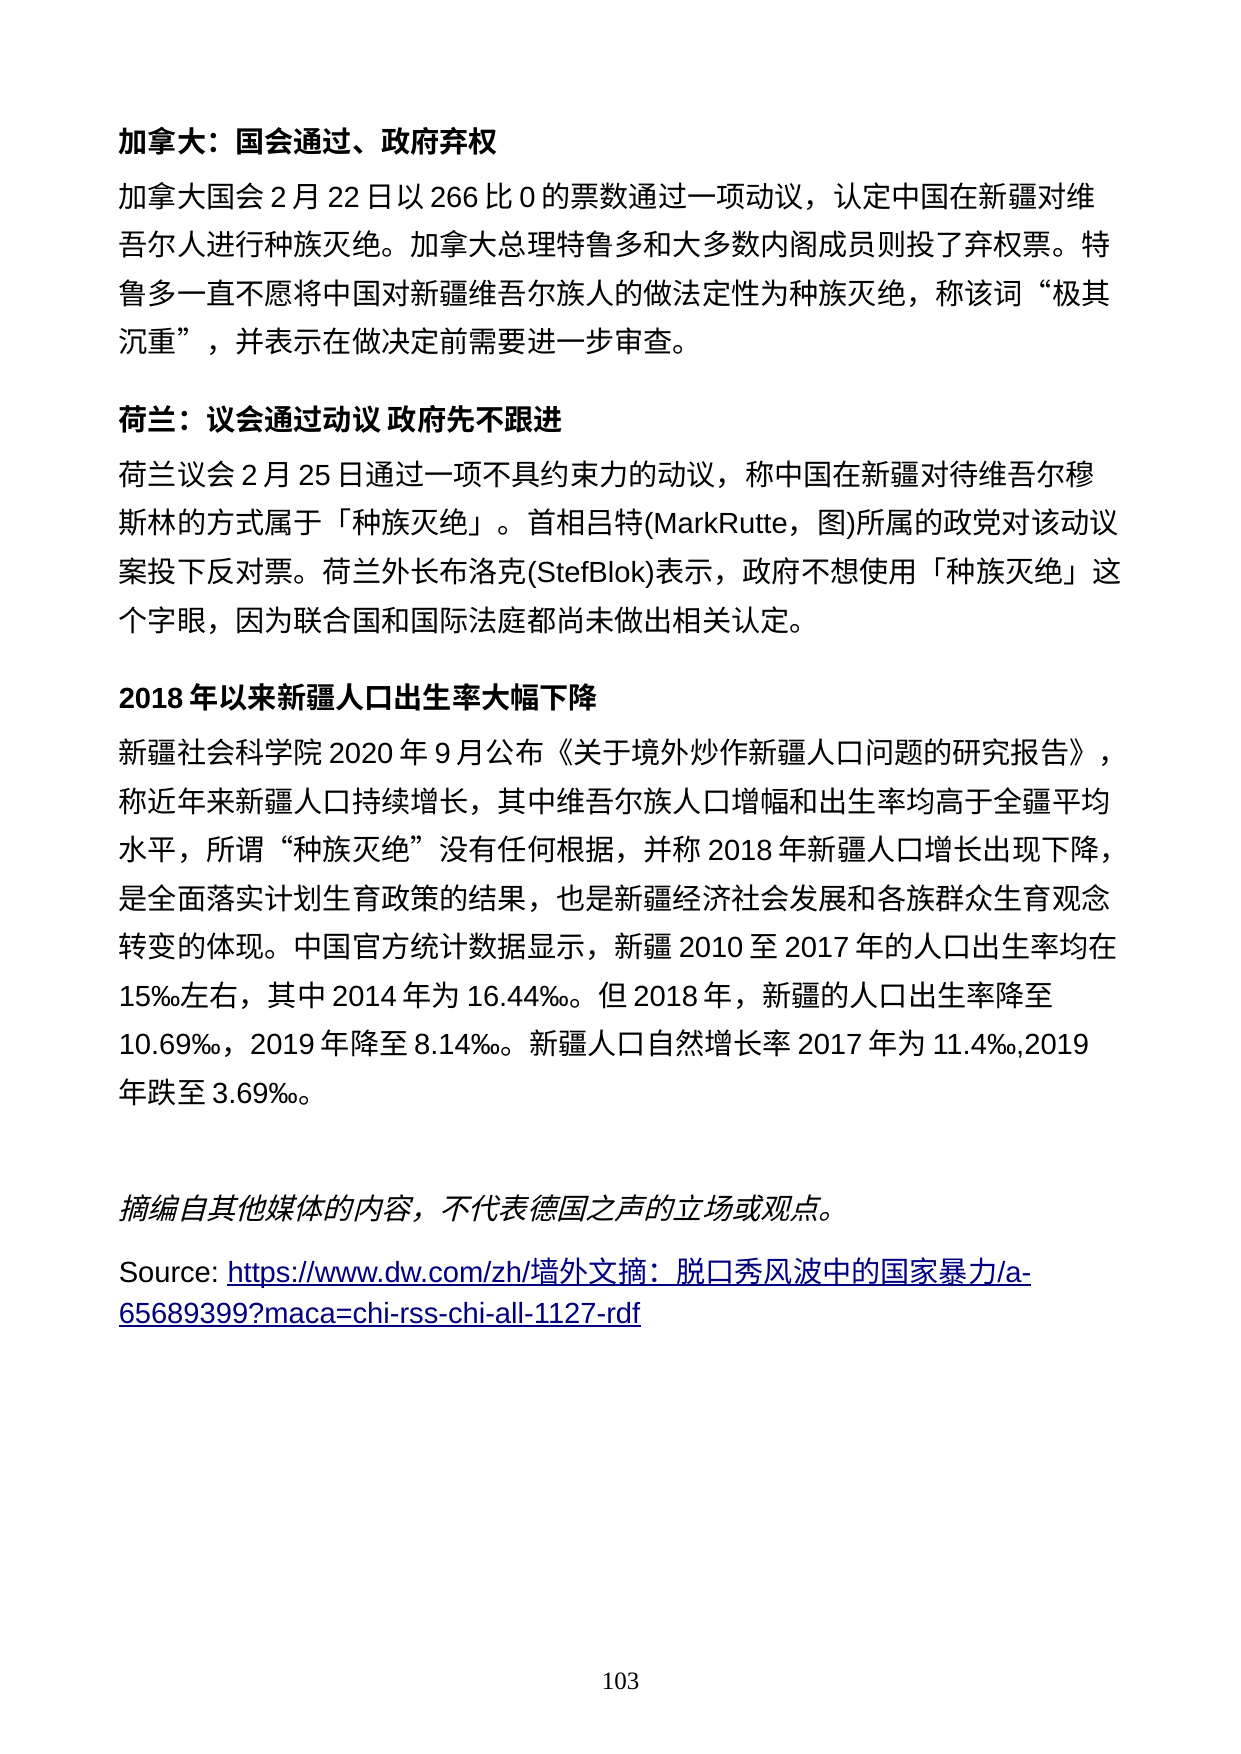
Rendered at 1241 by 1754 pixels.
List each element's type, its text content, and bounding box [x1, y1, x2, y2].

subtitle 加拿大：国会通过、政府弃权 [118, 118, 1122, 161]
text 摘编自其他媒体的内容，不代表德国之声的立场或观点。 [118, 1186, 1122, 1228]
text 加拿大国会2月22日以266比0的票数通过一项动议，认定中国在新疆对维吾尔人进行种族灭绝。加拿大总理特鲁多和大多数内阁成员则投了弃权票。特鲁多一直不愿将中国对新疆维吾尔族人的做法定性为种族灭绝，称该词“极其沉重”，并表示在做决定前需要进一步审查。 [118, 173, 1122, 361]
text Source: https://www.dw.com/zh/墙外文摘：脱口秀风波中的国家暴力/a-65689399?maca=chi-rss-chi-all-1127-rdf [118, 1249, 1122, 1329]
subtitle 2018年以来新疆人口出生率大幅下降 [118, 675, 1122, 717]
text 荷兰议会2月25日通过一项不具约束力的动议，称中国在新疆对待维吾尔穆斯林的方式属于「种族灭绝」。首相吕特(MarkRutte，图)所属的政党对该动议案投下反对票。荷兰外长布洛克(StefBlok)表示，政府不想使用「种族灭绝」这个字眼，因为联合国和国际法庭都尚未做出相关认定。 [118, 451, 1122, 639]
subtitle 荷兰：议会通过动议 政府先不跟进 [118, 397, 1122, 439]
text 新疆社会科学院2020年9月公布《关于境外炒作新疆人口问题的研究报告》，称近年来新疆人口持续增长，其中维吾尔族人口增幅和出生率均高于全疆平均水平，所谓“种族灭绝”没有任何根据，并称2018年新疆人口增长出现下降，是全面落实计划生育政策的结果，也是新疆经济社会发展和各族群众生育观念转变的体现。中国官方统计数据显示，新疆2010至2017年的人口出生率均在15‰左右，其中2014年为16.44‰。但2018年，新疆的人口出生率降至10.69‰，2019年降至8.14‰。新疆人口自然增长率2017年为11.4‰,2019年跌至3.69‰。 [118, 729, 1122, 1112]
